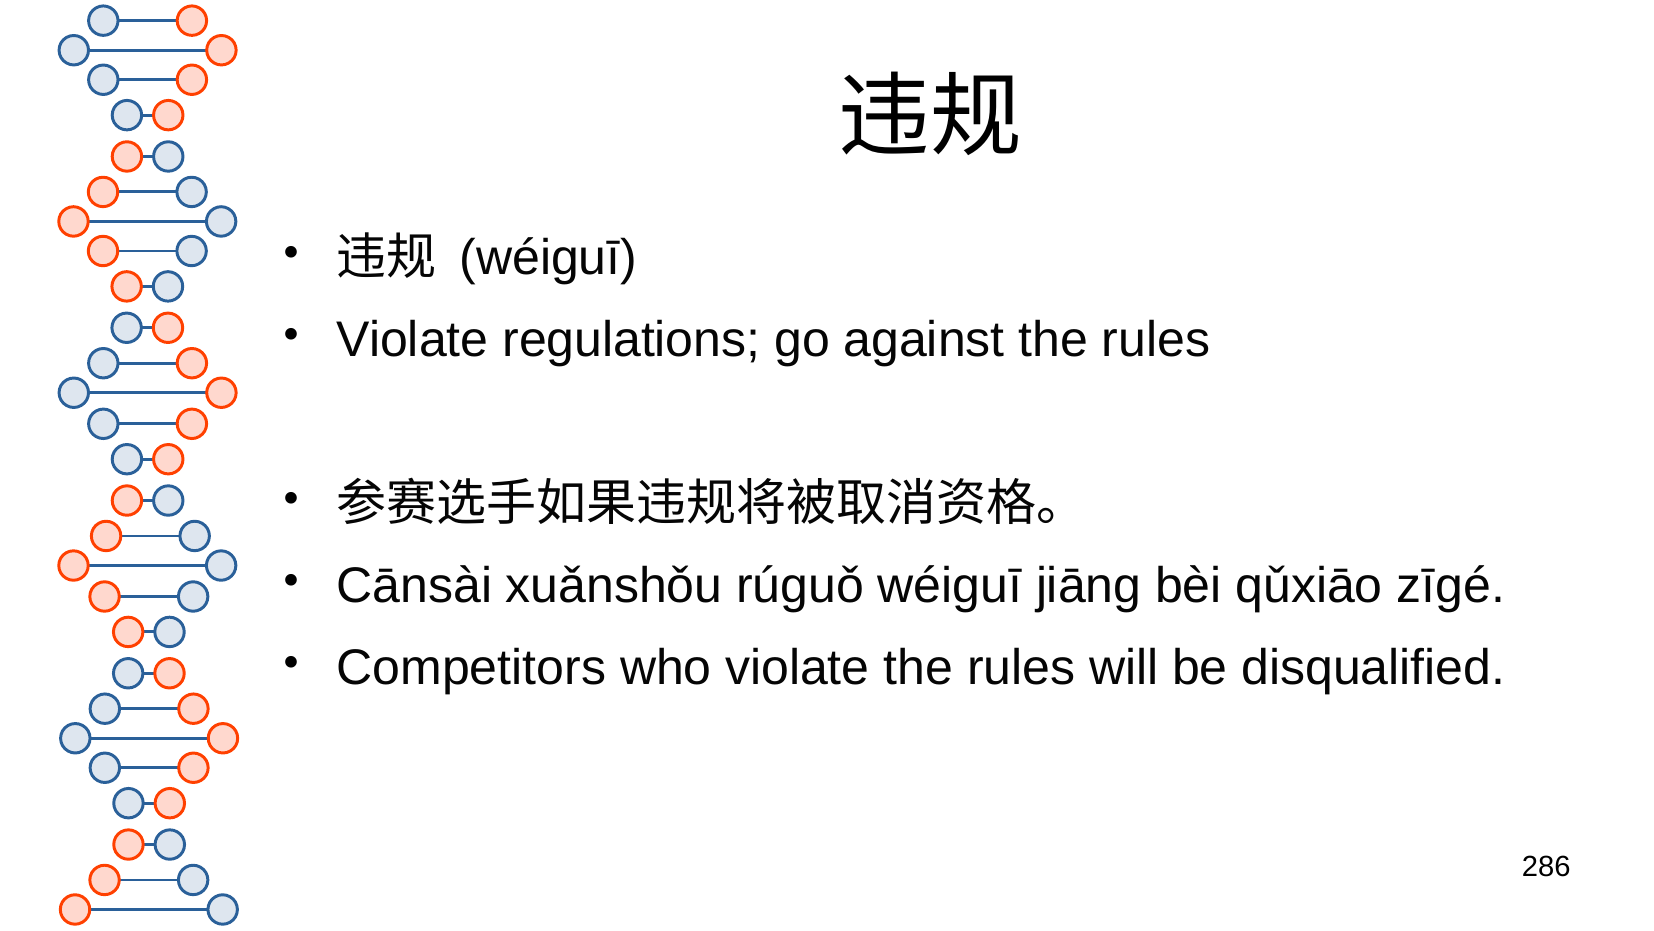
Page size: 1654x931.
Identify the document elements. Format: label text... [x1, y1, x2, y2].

list 违规 (wéiguī) Violate regulations; go against the rules 参赛选手如果违规将被取消资格。 Cānsài xuǎnshǒu rúguǒ wéiguī jiāng bèi qǔxiāo zīgé. Competitors who violate the rules will be disqualified. [265, 224, 1595, 764]
title 违规 [265, 35, 1595, 189]
